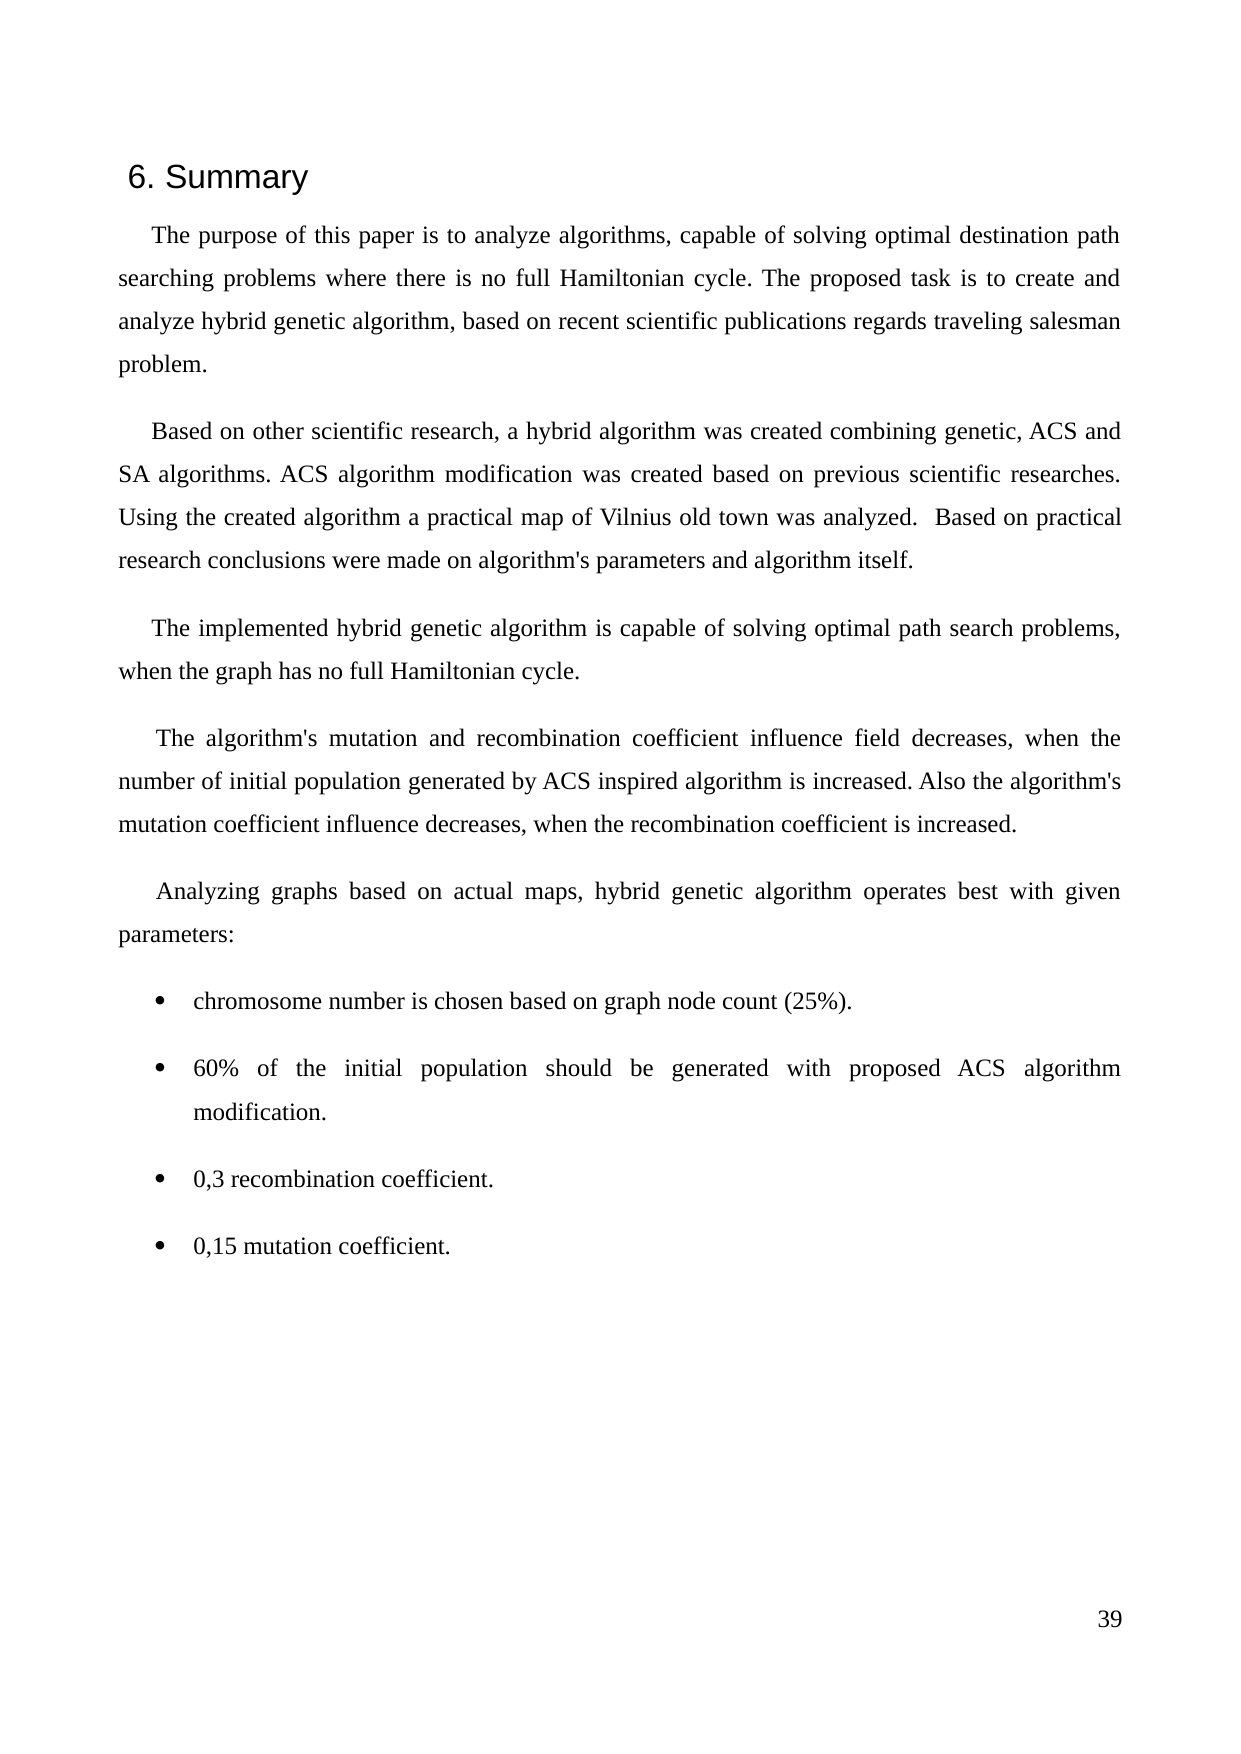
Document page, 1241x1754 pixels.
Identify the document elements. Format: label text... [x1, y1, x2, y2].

list 0,3 recombination coefficient. [156, 1164, 1122, 1192]
subtitle Summary [118, 157, 1122, 196]
text The implemented hybrid genetic algorithm is capable of solving optimal path search problems, when the graph has no full Hamiltonian cycle. [118, 613, 1122, 684]
text The algorithm's mutation and recombination coefficient influence field decreases, when the number of initial population generated by ACS inspired algorithm is increased. Also the algorithm's mutation coefficient influence decreases, when the recombination coefficient is increased. [118, 723, 1122, 838]
text The purpose of this paper is to analyze algorithms, capable of solving optimal destination path searching problems where there is no full Hamiltonian cycle. The proposed task is to create and analyze hybrid genetic algorithm, based on recent scientific publications regards traveling salesman problem. [118, 220, 1122, 378]
text Analyzing graphs based on actual maps, hybrid genetic algorithm operates best with given parameters: [118, 876, 1122, 948]
list 60% of the initial population should be generated with proposed ACS algorithm modification. [156, 1053, 1122, 1125]
list 0,15 mutation coefficient. [156, 1231, 1122, 1259]
list chromosome number is chosen based on graph node count (25%). [156, 986, 1122, 1015]
text Based on other scientific research, a hybrid algorithm was created combining genetic, ACS and SA algorithms. ACS algorithm modification was created based on previous scientific researches. Using the created algorithm a practical map of Vilnius old town was analyzed. Based on practical research conclusions were made on algorithm's parameters and algorithm itself. [118, 416, 1122, 574]
